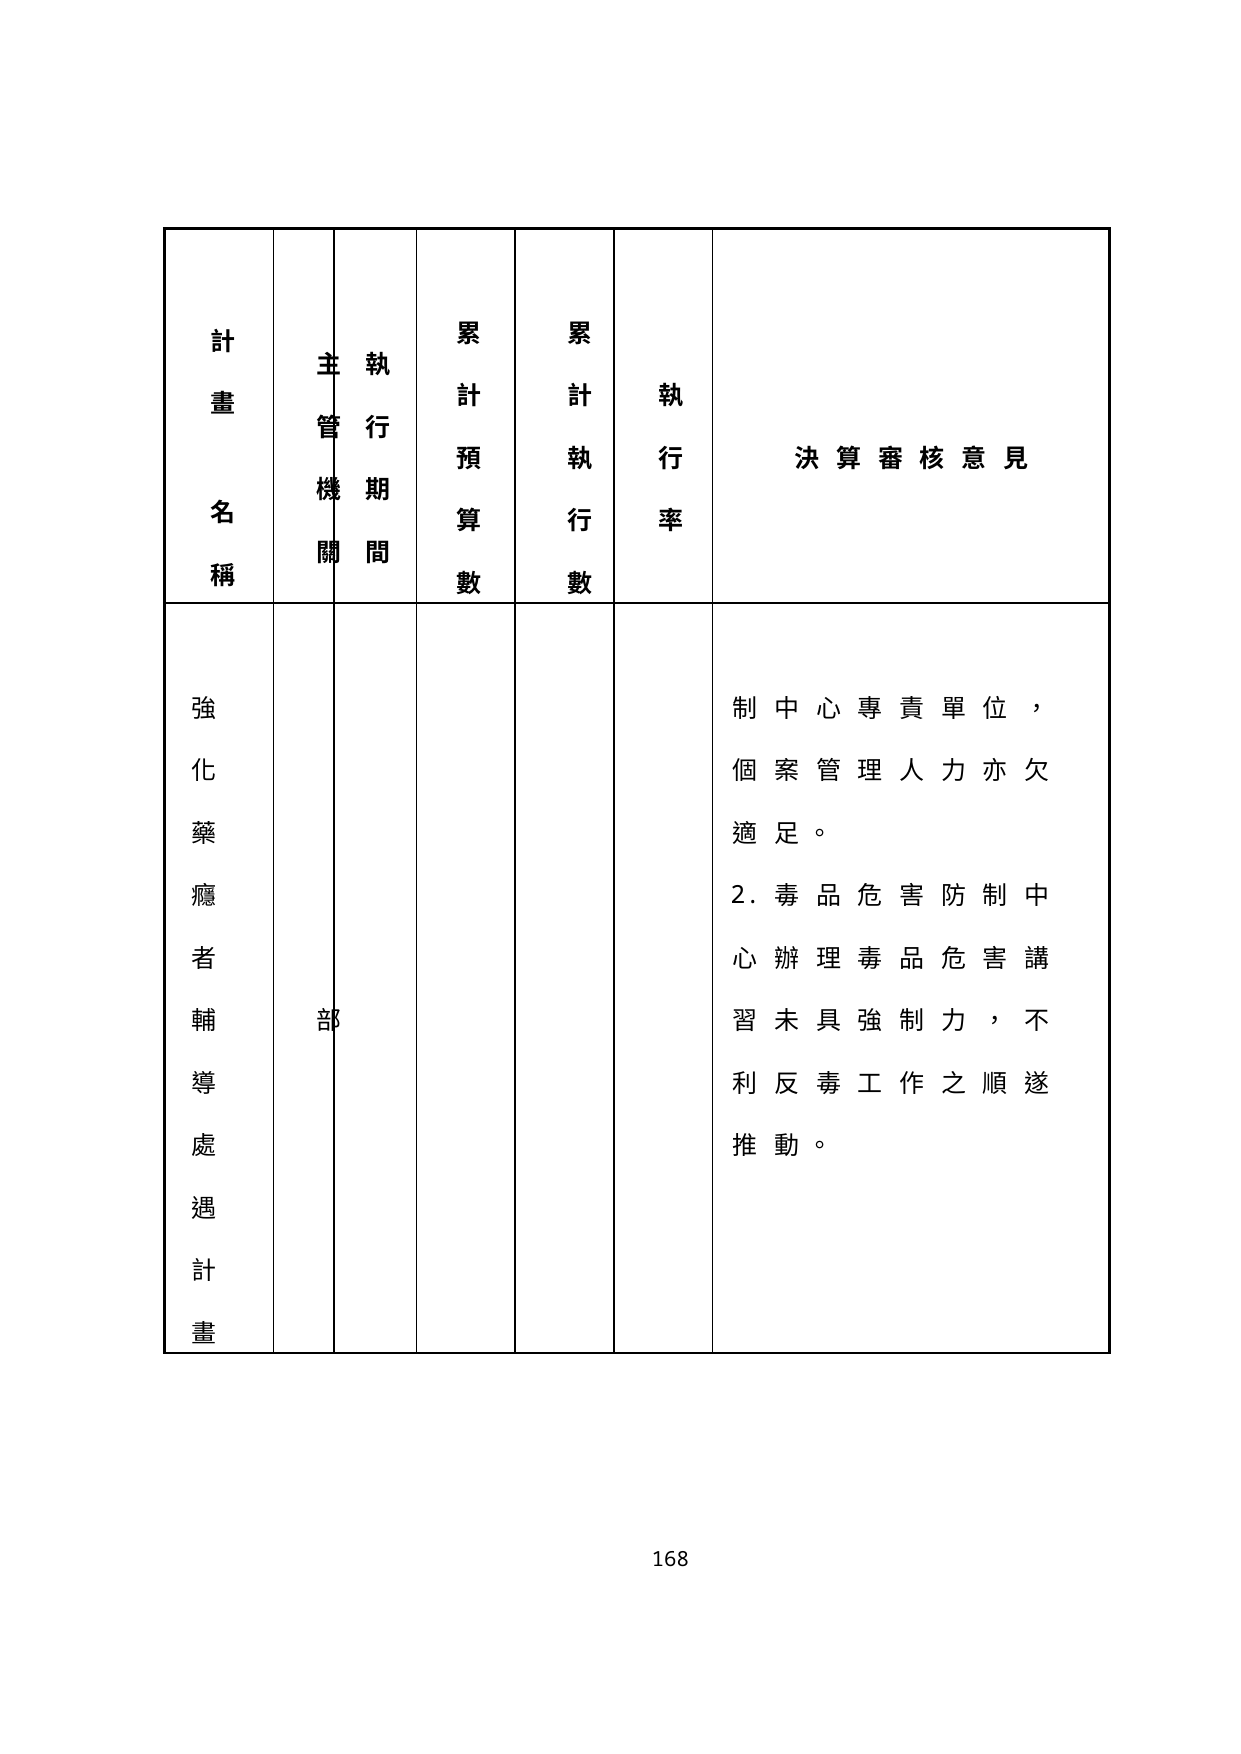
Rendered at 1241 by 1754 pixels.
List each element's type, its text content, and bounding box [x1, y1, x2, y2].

table_header 累計執行數 [516, 230, 613, 602]
table_cell [615, 604, 712, 1352]
table_cell 105年 [335, 604, 416, 1352]
table_header 決算審核意見 [713, 230, 1108, 602]
table_header 計畫 名稱 [166, 230, 273, 602]
table_header 累計預算數 [417, 230, 514, 602]
table_header 主管機關 [274, 230, 333, 602]
table_cell [417, 604, 514, 1352]
table_cell 法務部 [274, 604, 333, 1352]
table_header 執行期間 [335, 230, 416, 602]
table_cell [516, 604, 613, 1352]
table_cell 制中心專責單位，個案管理人力亦欠適足。 2.毒品危害防制中心辦理毒品危害講習未具強制力，不利反毒工作之順遂推動。 [713, 604, 1108, 1352]
table_header 執行率 [615, 230, 712, 602]
table_cell 強化藥癮者輔導處遇計畫 [166, 604, 273, 1352]
